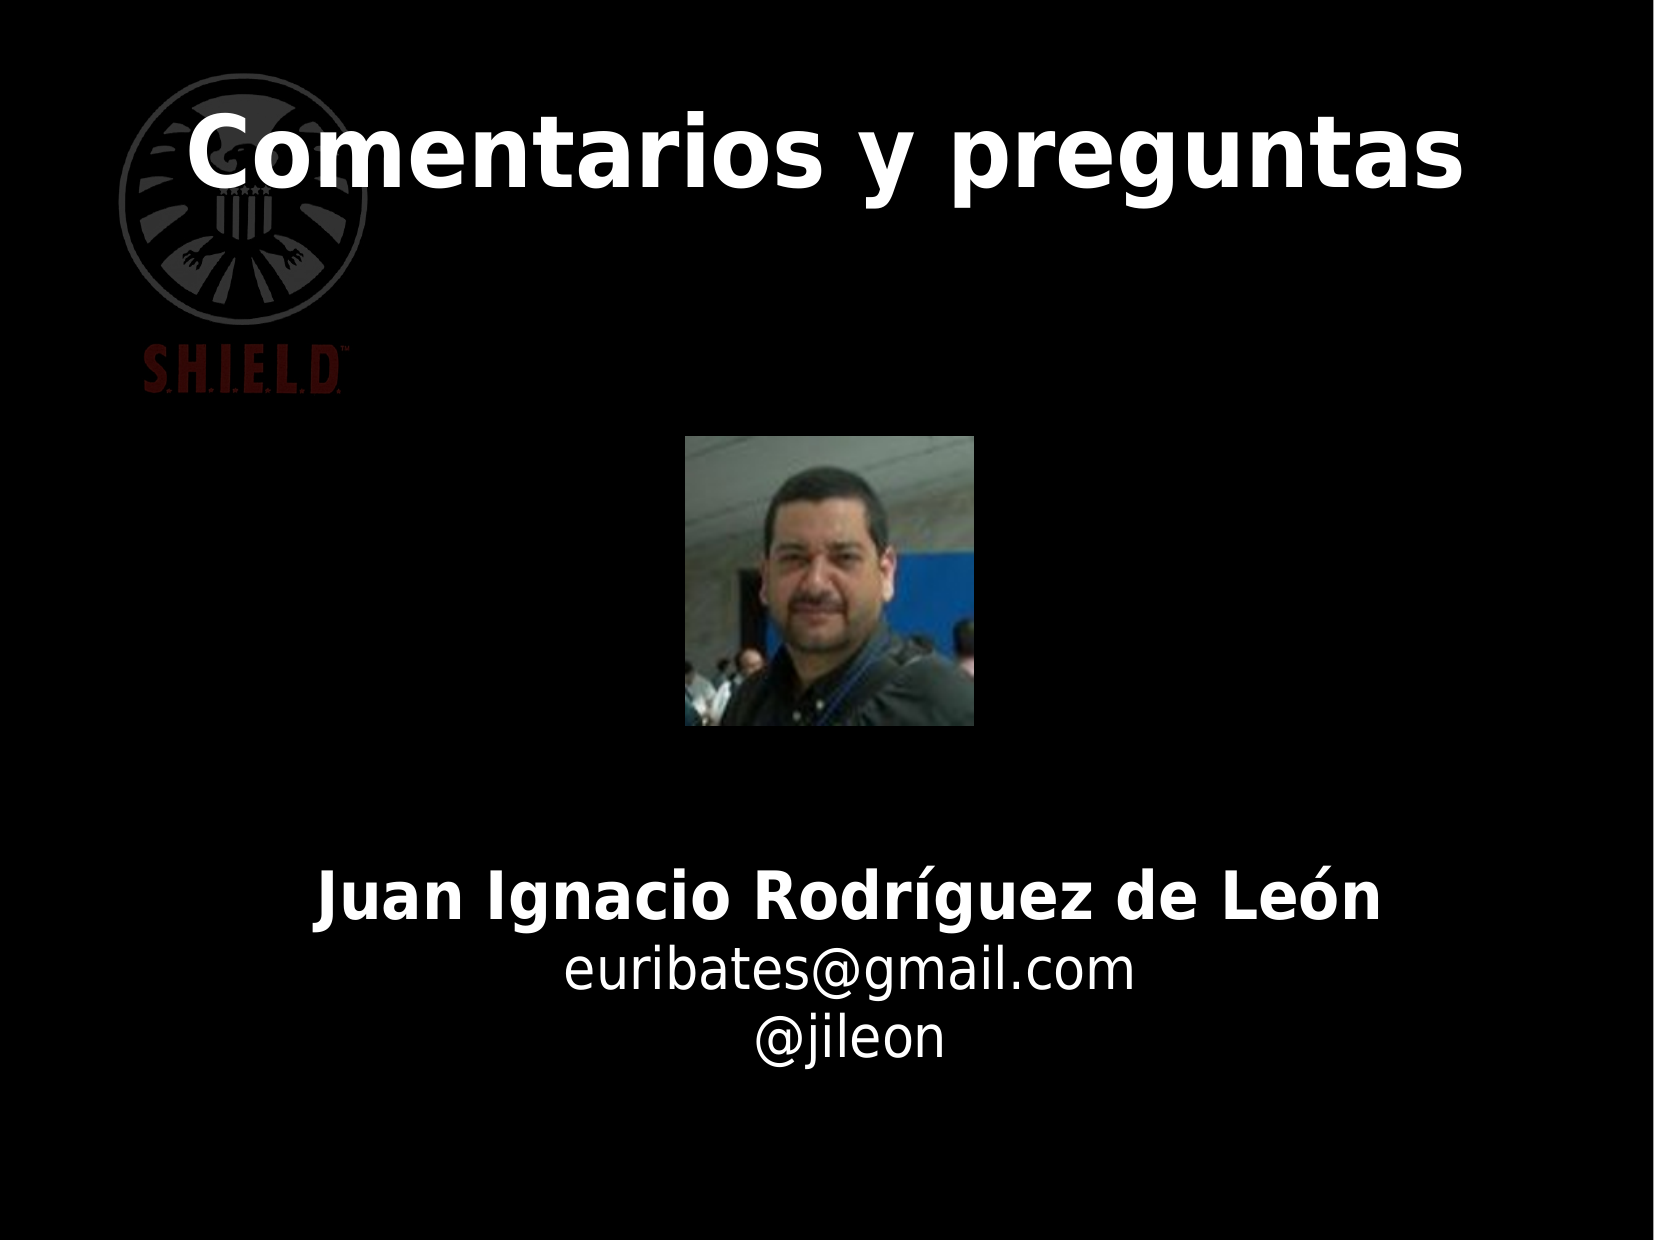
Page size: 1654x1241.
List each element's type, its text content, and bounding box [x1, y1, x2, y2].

picture [685, 436, 974, 726]
text_box Juan Ignacio Rodríguez de León euribates@gmail.com @jileon [118, 850, 1583, 1148]
picture [59, 49, 426, 416]
title Comentarios y preguntas [82, 49, 1571, 257]
